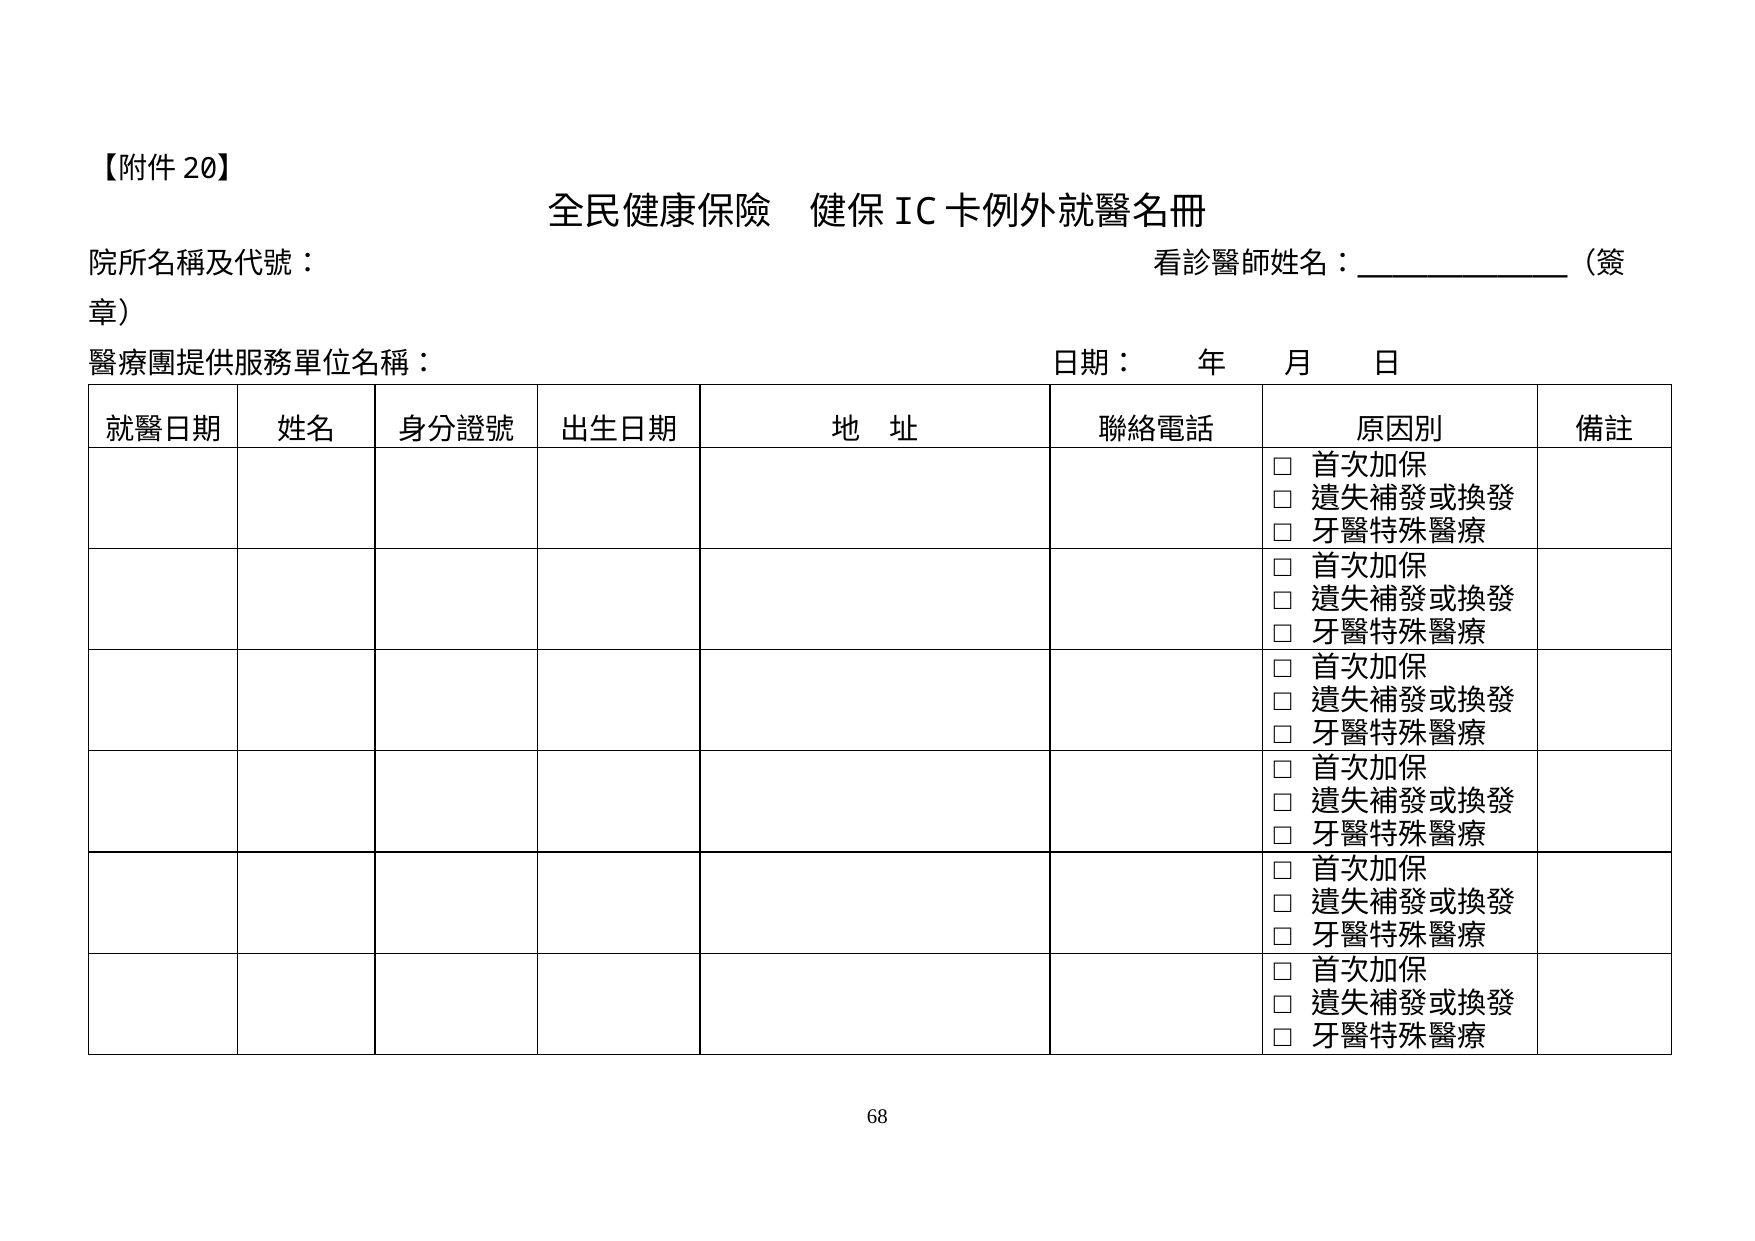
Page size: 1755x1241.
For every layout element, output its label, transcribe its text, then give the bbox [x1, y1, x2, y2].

table_cell [1538, 751, 1671, 851]
table_cell [89, 549, 237, 649]
table_cell [538, 751, 699, 851]
table_cell 首次加保 遺失補發或換發 牙醫特殊醫療 [1263, 549, 1537, 649]
table_cell 首次加保 遺失補發或換發 牙醫特殊醫療 [1263, 853, 1537, 952]
table_cell [701, 751, 1049, 851]
table_cell [538, 853, 699, 952]
table_cell [538, 954, 699, 1053]
table_header 姓名 [238, 385, 374, 447]
table_cell [538, 549, 699, 649]
table_cell [701, 448, 1049, 548]
table_cell [376, 853, 537, 952]
table_cell [89, 853, 237, 952]
table_cell 首次加保 遺失補發或換發 牙醫特殊醫療 [1263, 751, 1537, 851]
table_cell [376, 448, 537, 548]
text 全民健康保險 健保IC卡例外就醫名冊 [89, 188, 1665, 234]
table_cell [376, 650, 537, 750]
table_cell [238, 448, 374, 548]
table_cell [538, 650, 699, 750]
text 院所名稱及代號： 看診醫師姓名：____________（簽章） [89, 234, 1665, 334]
table_cell [1051, 549, 1262, 649]
table_cell [701, 853, 1049, 952]
text 醫療團提供服務單位名稱： 日期： 年 月 日 [89, 334, 1665, 384]
table_cell [376, 751, 537, 851]
table_cell [1051, 650, 1262, 750]
table_cell [1051, 448, 1262, 548]
table_cell 首次加保 遺失補發或換發 牙醫特殊醫療 [1263, 954, 1537, 1053]
table_cell [1538, 448, 1671, 548]
table_cell [701, 650, 1049, 750]
table_cell [238, 650, 374, 750]
table_header 地 址 [701, 385, 1049, 447]
table_cell [376, 549, 537, 649]
table_cell [1538, 853, 1671, 952]
table_header 原因別 [1263, 385, 1537, 447]
table_cell 首次加保 遺失補發或換發 牙醫特殊醫療 [1263, 448, 1537, 548]
table_cell [238, 549, 374, 649]
table_header 出生日期 [538, 385, 699, 447]
table_cell [1051, 853, 1262, 952]
table_cell [89, 650, 237, 750]
table_cell [1051, 751, 1262, 851]
table_cell [89, 448, 237, 548]
table_header 身分證號 [376, 385, 537, 447]
table_cell [538, 448, 699, 548]
table_cell 首次加保 遺失補發或換發 牙醫特殊醫療 [1263, 650, 1537, 750]
table_cell [701, 954, 1049, 1053]
table_cell [89, 954, 237, 1053]
table_cell [1538, 954, 1671, 1053]
table_cell [238, 853, 374, 952]
table_cell [238, 954, 374, 1053]
text 【附件20】 [89, 142, 1665, 188]
table_cell [1051, 954, 1262, 1053]
table_cell [376, 954, 537, 1053]
table_header 就醫日期 [89, 385, 237, 447]
table_header 聯絡電話 [1051, 385, 1262, 447]
table_cell [89, 751, 237, 851]
table_cell [238, 751, 374, 851]
table_cell [1538, 650, 1671, 750]
table_header 備註 [1538, 385, 1671, 447]
table_cell [701, 549, 1049, 649]
table_cell [1538, 549, 1671, 649]
